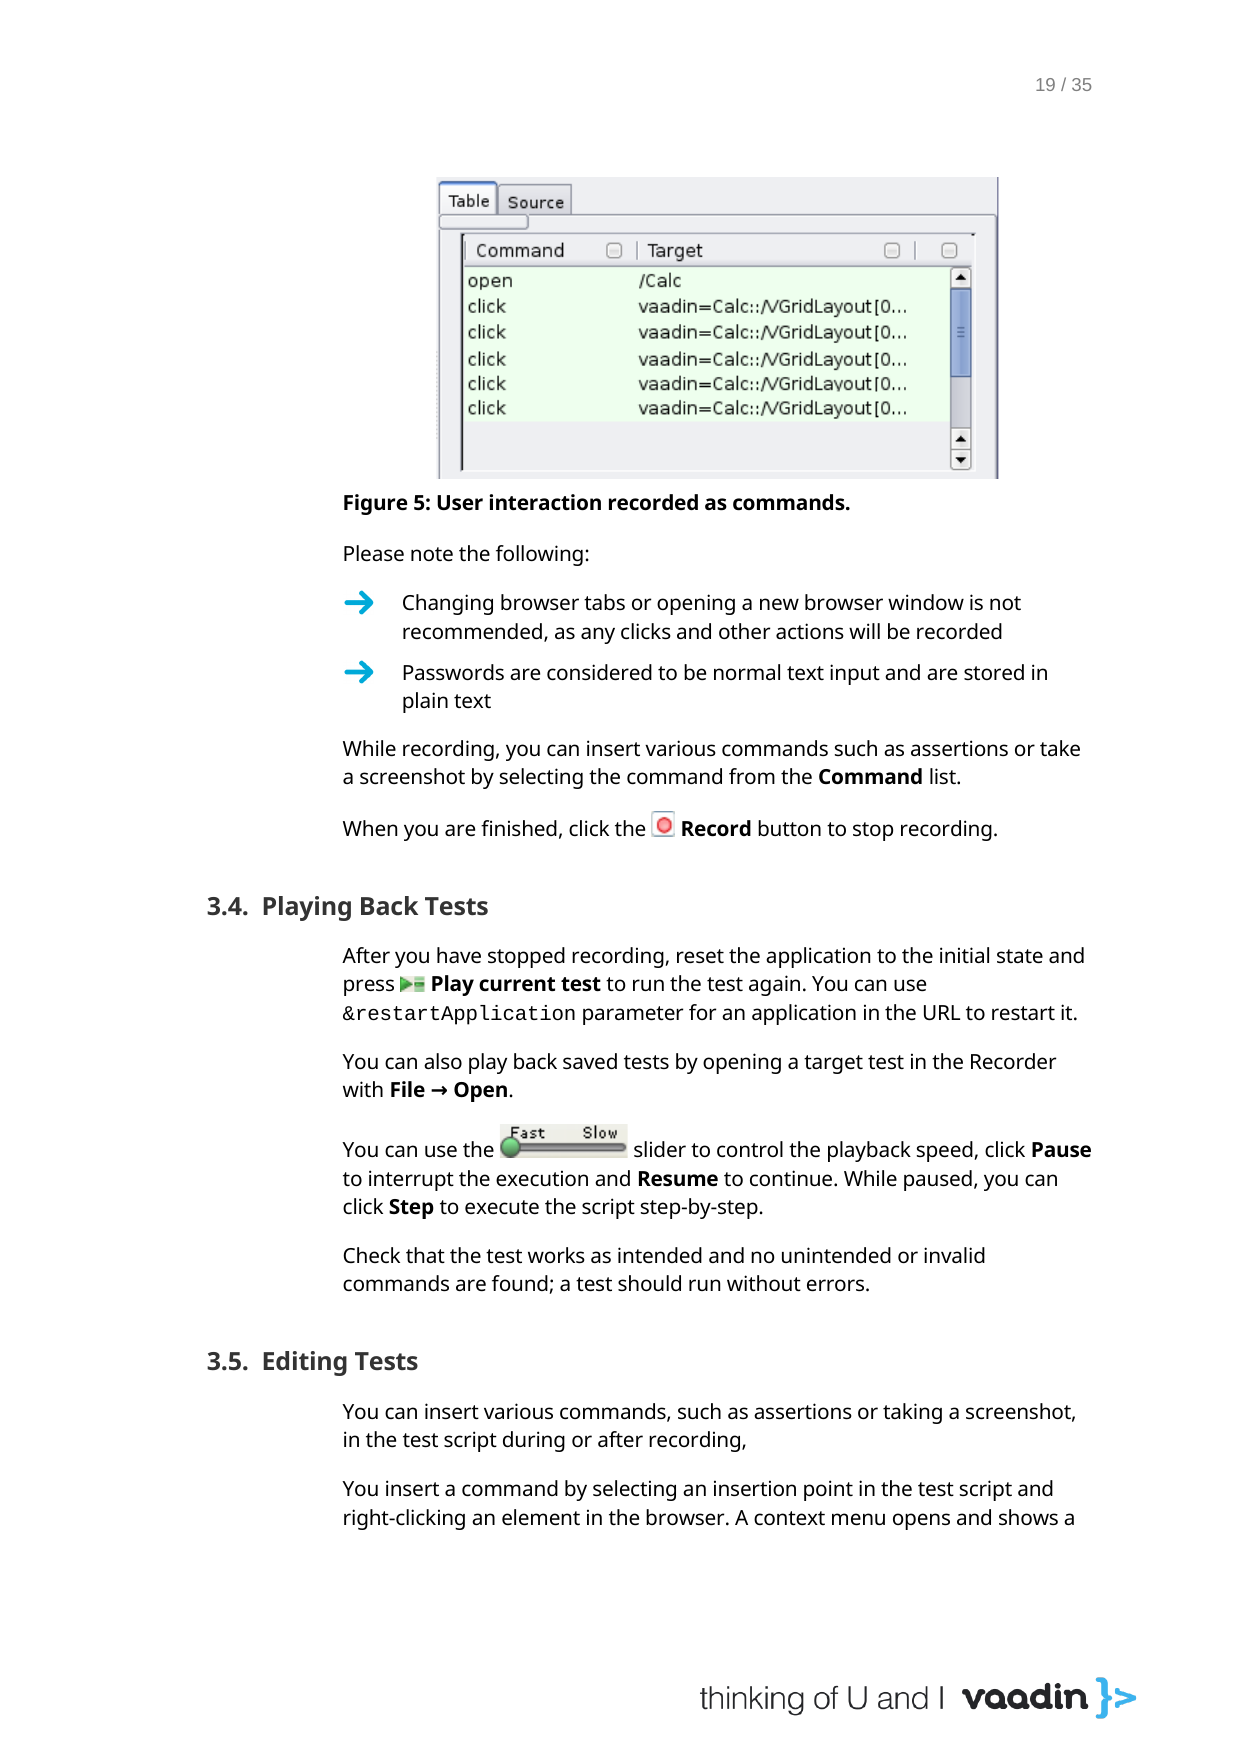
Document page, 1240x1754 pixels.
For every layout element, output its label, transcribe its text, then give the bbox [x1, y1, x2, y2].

picture [364, 660, 374, 670]
text You can insert various commands, such as assertions or taking a screenshot, in the test script during or after recording, [342, 1397, 1092, 1454]
picture [400, 976, 426, 992]
text Figure 5: User interaction recorded as commands. [342, 488, 1092, 516]
picture [364, 590, 374, 600]
picture [436, 177, 999, 479]
list Changing browser tabs or opening a new browser window is not recommended, as any clicks and other actions will be recorded [342, 588, 1092, 645]
text You can also play back saved tests by opening a target test in the Recorder with File → Open. [342, 1047, 1092, 1104]
picture [651, 811, 675, 837]
picture [343, 590, 363, 615]
subtitle Editing Tests [207, 1344, 1092, 1378]
picture [364, 605, 374, 615]
text You insert a command by selecting an insertion point in the test script and right-clicking an element in the browser. A context menu opens and shows a [342, 1474, 1092, 1531]
text Please note the following: [342, 539, 1092, 568]
picture [699, 1673, 1139, 1721]
text Check that the test works as intended and no unintended or invalid commands are found; a test should run without errors. [342, 1241, 1092, 1298]
subtitle Playing Back Tests [207, 888, 1092, 922]
picture [364, 674, 374, 684]
picture [343, 660, 362, 684]
text While recording, you can insert various commands such as assertions or take a screenshot by selecting the command from the Command list. [342, 734, 1092, 791]
text After you have stopped recording, reset the application to the initial state and press Play current test to run the test again. You can use &restartApplication parameter for an application in the URL to restart it. [342, 941, 1092, 1027]
text You can use the slider to control the playback speed, click Pause to interrupt the execution and Resume to continue. While paused, you can click Step to execute the script step-by-step. [342, 1125, 1092, 1221]
text When you are finished, click the Record button to stop recording. [342, 811, 1092, 842]
list Passwords are considered to be normal text input and are stored in plain text [342, 658, 1092, 715]
picture [499, 1124, 628, 1158]
